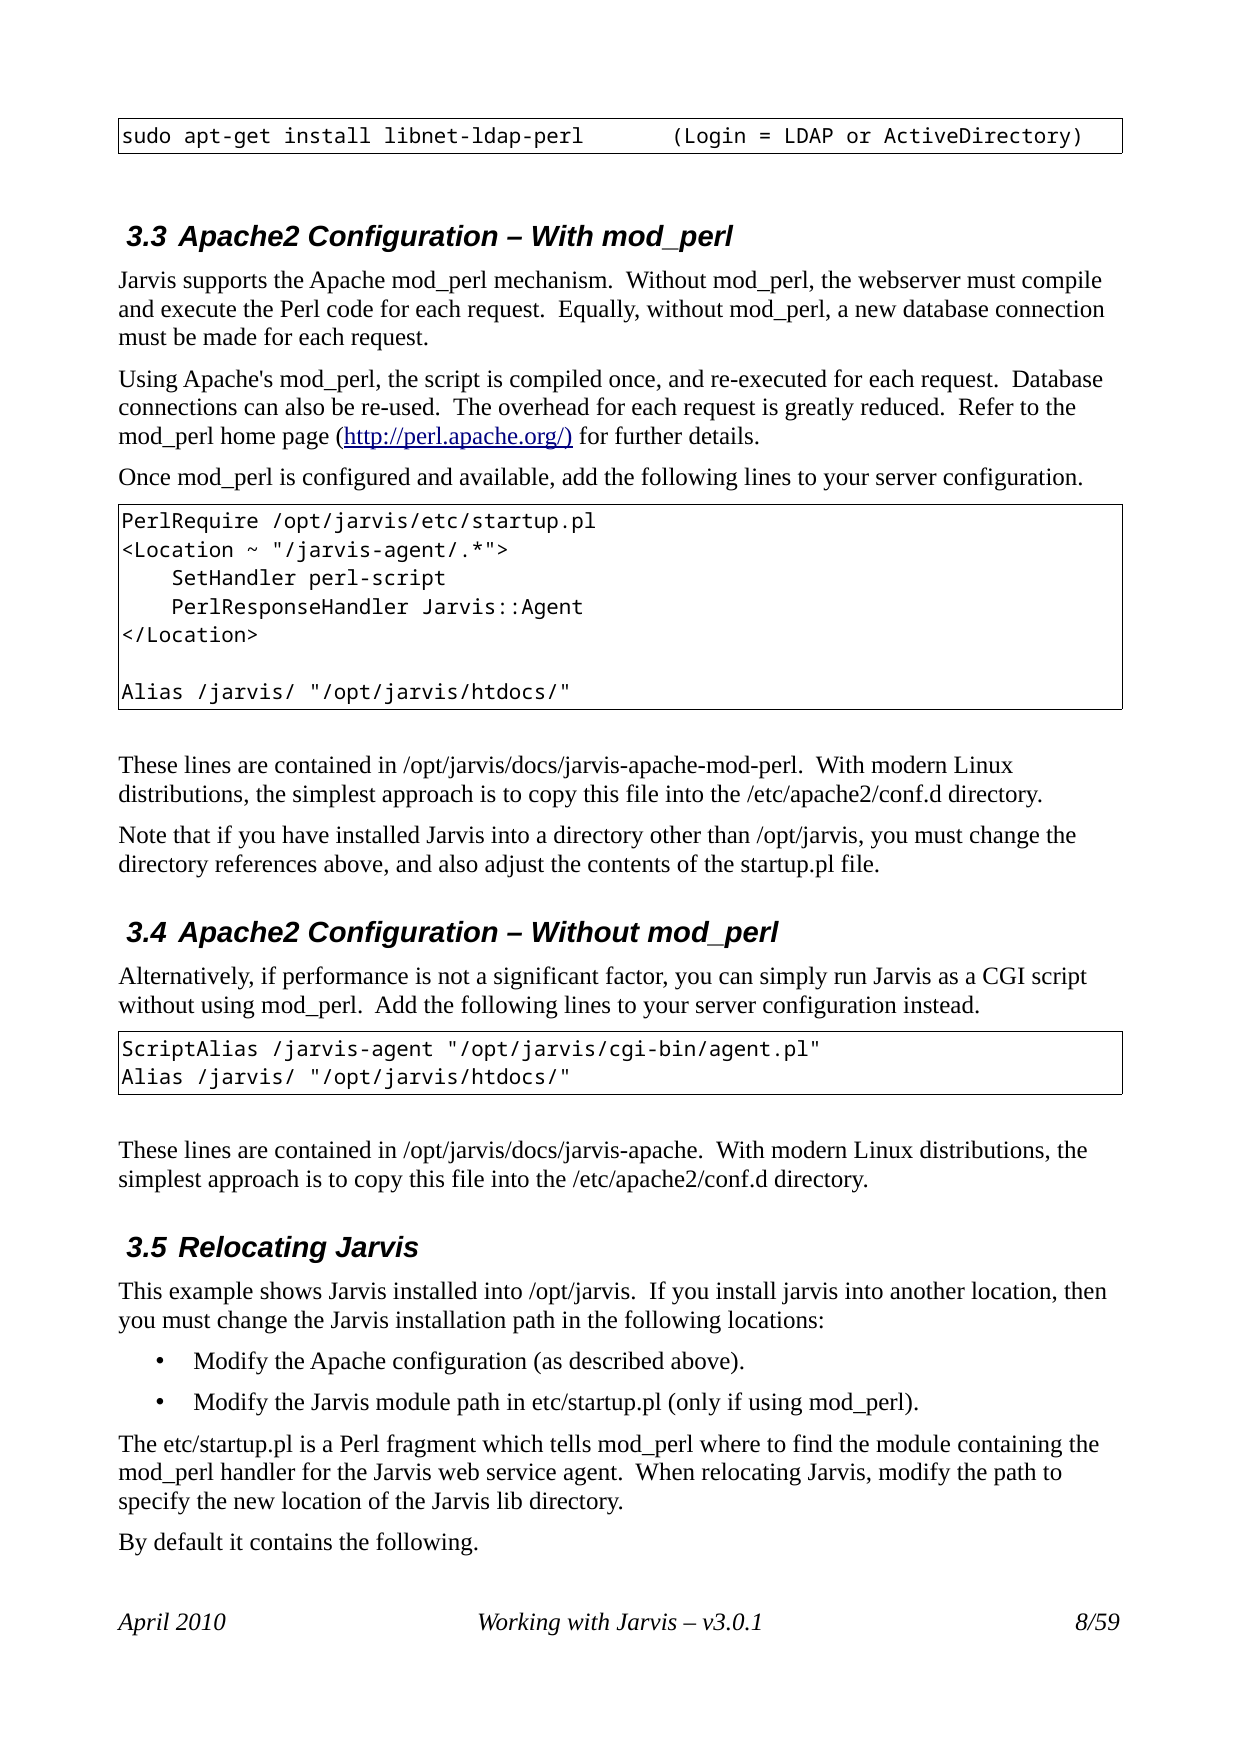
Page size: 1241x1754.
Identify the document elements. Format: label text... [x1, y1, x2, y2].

list Modify the Apache configuration (as described above). [156, 1346, 1122, 1375]
text PerlRequire /opt/jarvis/etc/startup.pl [119, 505, 1122, 532]
text Once mod_perl is configured and available, add the following lines to your server configuration. [118, 462, 1122, 491]
text Note that if you have installed Jarvis into a directory other than /opt/jarvis, you must change the directory references above, and also adjust the contents of the startup.pl file. [118, 820, 1122, 877]
text <Location ~ "/jarvis-agent/.*"> [119, 532, 1122, 561]
text SetHandler perl-script [119, 561, 1122, 589]
subtitle Relocating Jarvis [118, 1230, 1122, 1264]
text Alias /jarvis/ "/opt/jarvis/htdocs/" [119, 674, 1122, 709]
text These lines are contained in /opt/jarvis/docs/jarvis-apache-mod-perl. With modern Linux distributions, the simplest approach is to copy this file into the /etc/apache2/conf.d directory. [118, 750, 1122, 807]
text sudo apt-get install libnet-ldap-perl (Login = LDAP or ActiveDirectory) [119, 119, 1122, 153]
text ScriptAlias /jarvis-agent "/opt/jarvis/cgi-bin/agent.pl" [119, 1032, 1122, 1059]
text The etc/startup.pl is a Perl fragment which tells mod_perl where to find the module containing the mod_perl handler for the Jarvis web service agent. When relocating Jarvis, modify the path to specify the new location of the Jarvis lib directory. [118, 1429, 1122, 1515]
text Jarvis supports the Apache mod_perl mechanism. Without mod_perl, the webserver must compile and execute the Perl code for each request. Equally, without mod_perl, a new database connection must be made for each request. [118, 265, 1122, 351]
subtitle Apache2 Configuration – Without mod_perl [118, 915, 1122, 948]
list Modify the Jarvis module path in etc/startup.pl (only if using mod_perl). [156, 1387, 1122, 1416]
text By default it contains the following. [118, 1527, 1122, 1556]
subtitle Apache2 Configuration – With mod_perl [118, 219, 1122, 252]
text These lines are contained in /opt/jarvis/docs/jarvis-apache. With modern Linux distributions, the simplest approach is to copy this file into the /etc/apache2/conf.d directory. [118, 1135, 1122, 1193]
text </Location> [119, 617, 1122, 649]
text PerlResponseHandler Jarvis::Agent [119, 589, 1122, 617]
text Alias /jarvis/ "/opt/jarvis/htdocs/" [119, 1059, 1122, 1094]
text This example shows Jarvis installed into /opt/jarvis. If you install jarvis into another location, then you must change the Jarvis installation path in the following locations: [118, 1276, 1122, 1334]
text Using Apache's mod_perl, the script is compiled once, and re-executed for each request. Database connections can also be re-used. The overhead for each request is greatly reduced. Refer to the mod_perl home page (http://perl.apache.org/) for further details. [118, 364, 1122, 450]
text Alternatively, if performance is not a significant factor, you can simply run Jarvis as a CGI script without using mod_perl. Add the following lines to your server configuration instead. [118, 961, 1122, 1018]
